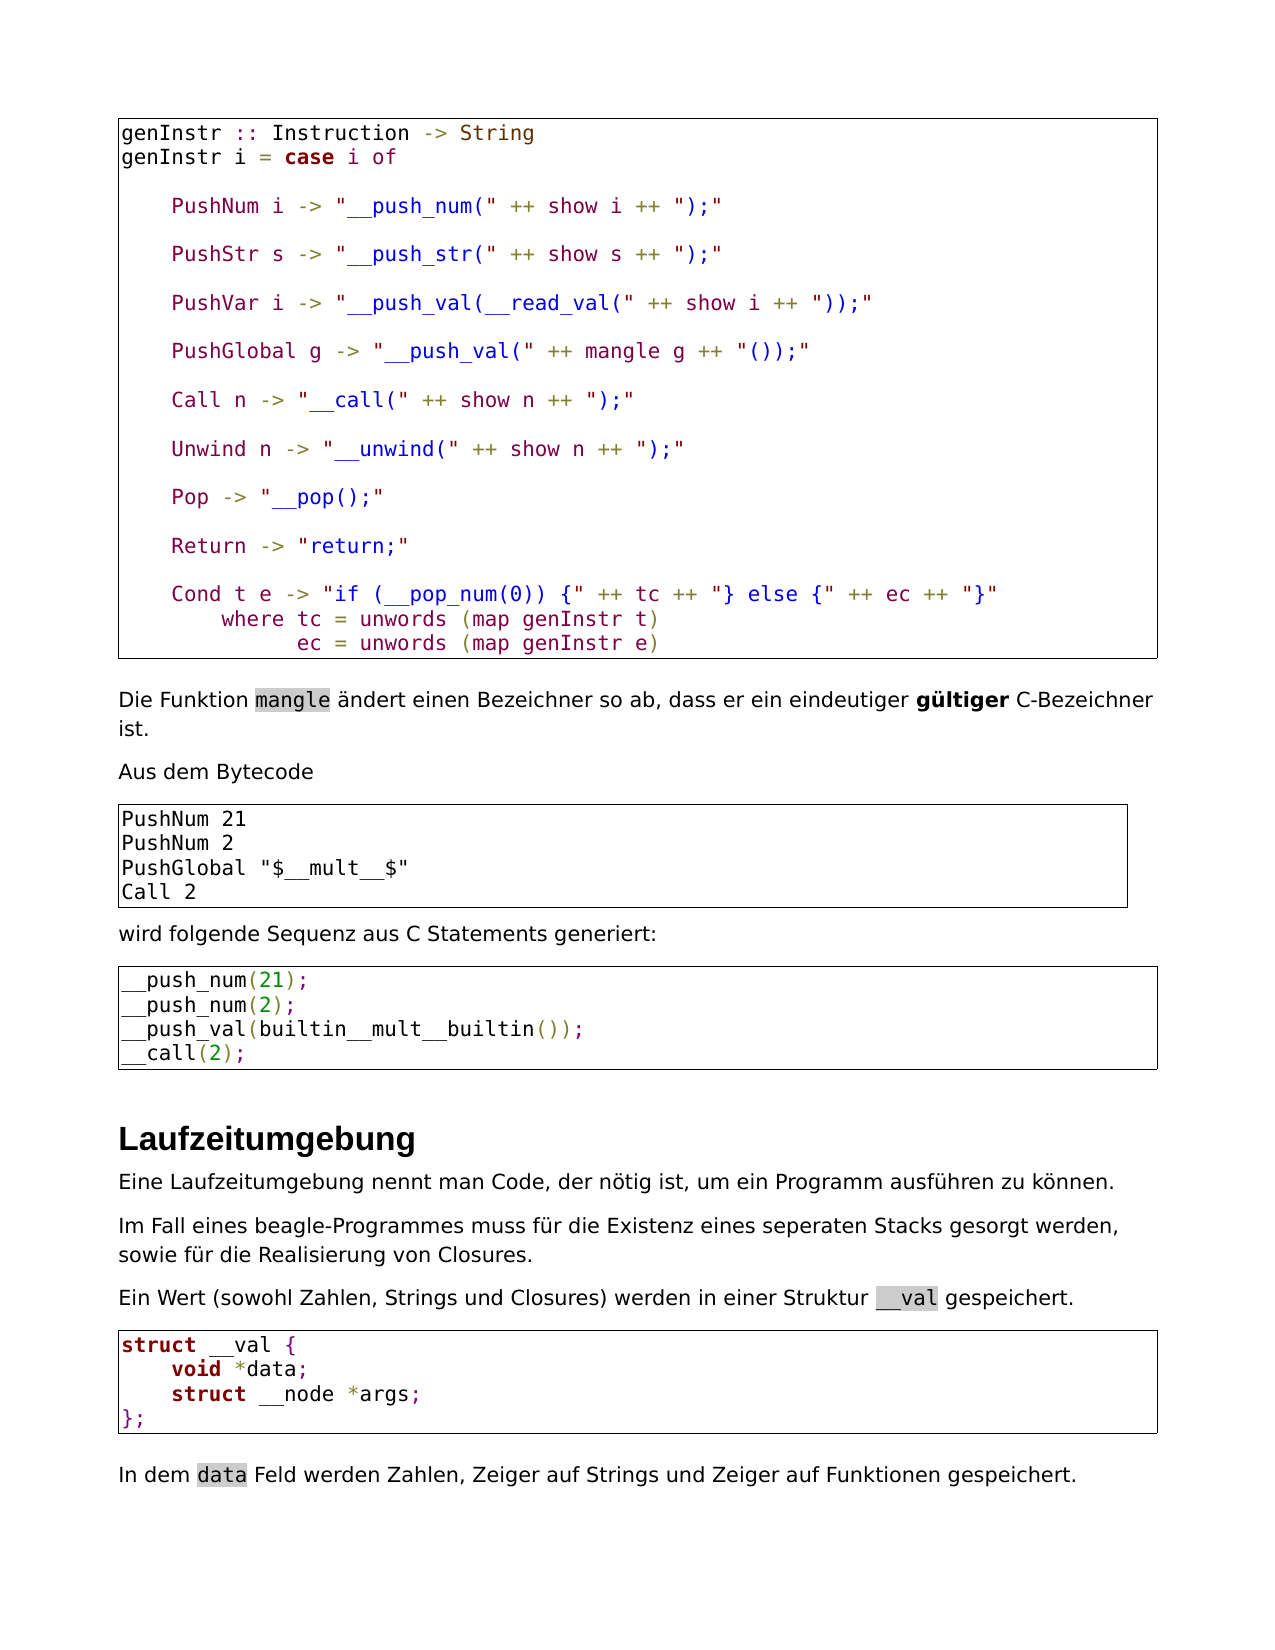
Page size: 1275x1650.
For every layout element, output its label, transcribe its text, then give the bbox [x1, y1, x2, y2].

text PushGlobal "$__mult__$" [119, 852, 1127, 877]
text ec = unwords (map genInstr e) [119, 628, 1157, 658]
text In dem data Feld werden Zahlen, Zeiger auf Strings und Zeiger auf Funktionen gespeichert. [118, 1463, 1157, 1487]
text Unwind n -> "__unwind(" ++ show n ++ ");" [119, 434, 1157, 461]
text __call(2); [119, 1038, 1157, 1069]
text Call 2 [119, 877, 1127, 907]
text PushStr s -> "__push_str(" ++ show s ++ ");" [119, 239, 1157, 267]
text Return -> "return;" [119, 531, 1157, 558]
text where tc = unwords (map genInstr t) [119, 603, 1157, 628]
subtitle Laufzeitumgebung [118, 1119, 1157, 1158]
text struct __node *args; [119, 1379, 1157, 1403]
text __push_num(2); [119, 990, 1157, 1014]
text Call n -> "__call(" ++ show n ++ ");" [119, 385, 1157, 412]
text }; [119, 1403, 1157, 1433]
text Ein Wert (sowohl Zahlen, Strings und Closures) werden in einer Struktur __val gespeichert. [118, 1286, 1157, 1311]
text Cond t e -> "if (__pop_num(0)) {" ++ tc ++ "} else {" ++ ec ++ "}" [119, 579, 1157, 603]
text PushVar i -> "__push_val(__read_val(" ++ show i ++ "));" [119, 288, 1157, 315]
text __push_val(builtin__mult__builtin()); [119, 1014, 1157, 1038]
text genInstr :: Instruction -> String [119, 119, 1157, 142]
text void *data; [119, 1354, 1157, 1379]
text genInstr i = case i of [119, 142, 1157, 170]
text PushNum i -> "__push_num(" ++ show i ++ ");" [119, 191, 1157, 218]
text Aus dem Bytecode [118, 760, 1157, 784]
text __push_num(21); [119, 967, 1157, 990]
text Eine Laufzeitumgebung nennt man Code, der nötig ist, um ein Programm ausführen zu können. [118, 1170, 1157, 1194]
text PushGlobal g -> "__push_val(" ++ mangle g ++ "());" [119, 337, 1157, 364]
text Die Funktion mangle ändert einen Bezeichner so ab, dass er ein eindeutiger gültiger C-Bezeichner ist. [118, 688, 1157, 741]
text Im Fall eines beagle-Programmes muss für die Existenz eines seperaten Stacks gesorgt werden, sowie für die Realisierung von Closures. [118, 1214, 1157, 1267]
text struct __val { [119, 1331, 1157, 1354]
text Pop -> "__pop();" [119, 482, 1157, 509]
text PushNum 21 [119, 805, 1127, 828]
text wird folgende Sequenz aus C Statements generiert: [118, 922, 1157, 946]
text PushNum 2 [119, 828, 1127, 852]
